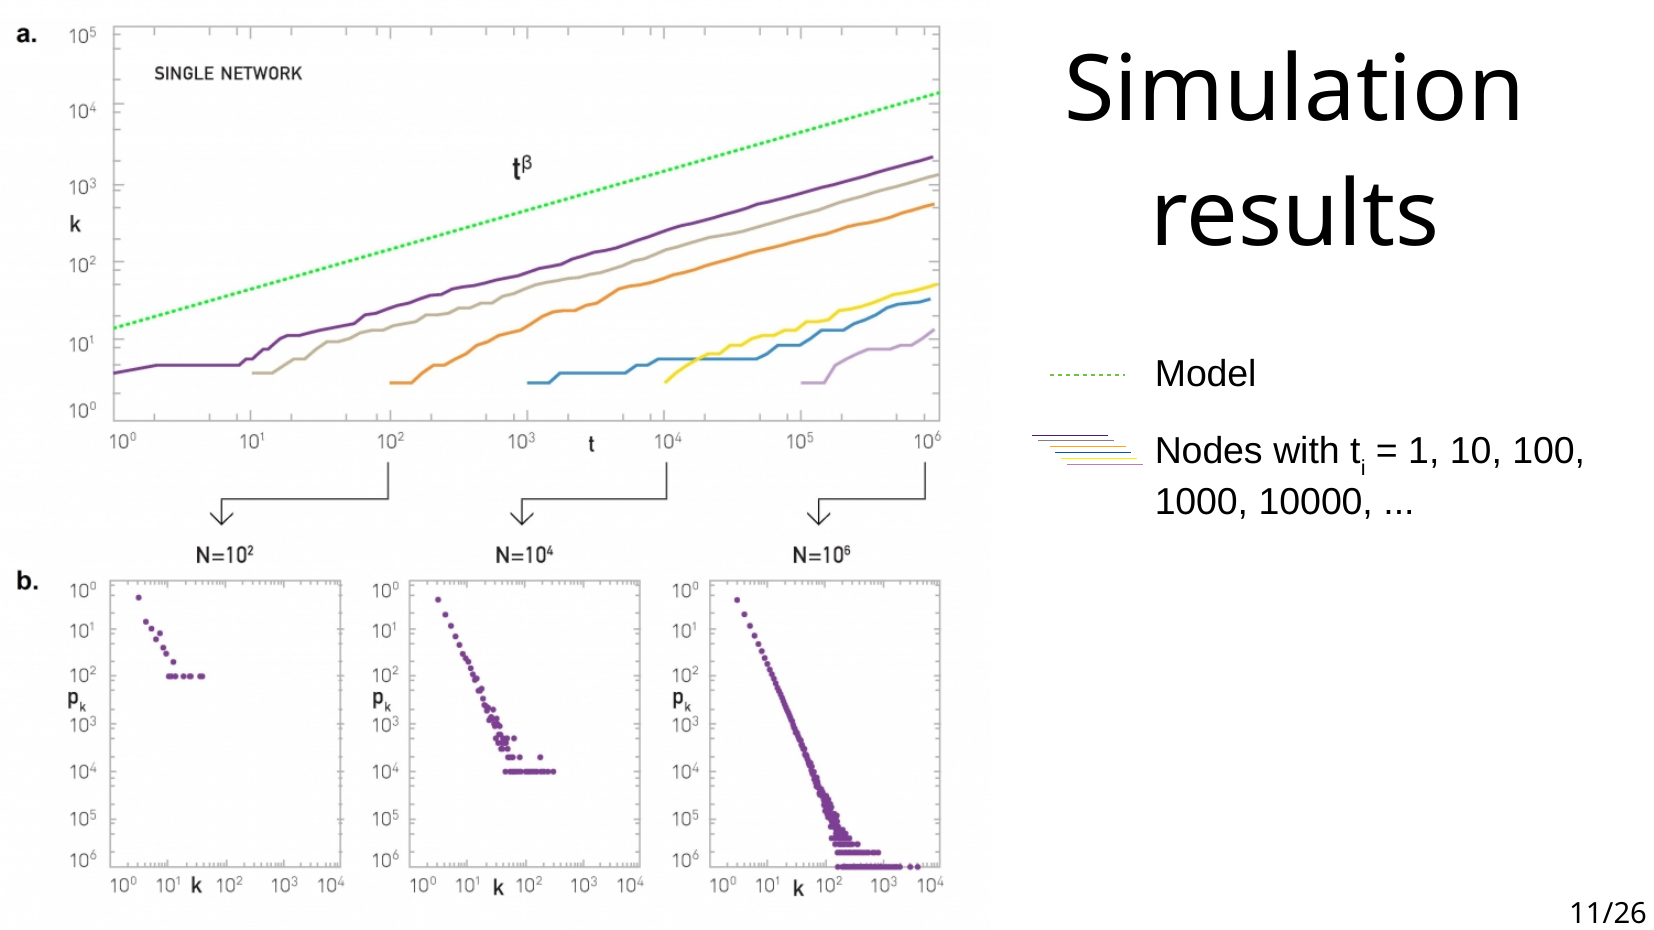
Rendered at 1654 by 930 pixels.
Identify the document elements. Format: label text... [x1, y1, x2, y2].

title Simulation results [1020, 0, 1571, 301]
text_box Model [1140, 344, 1606, 402]
picture [0, 0, 991, 930]
text_box Nodes with ti = 1, 10, 100, 1000, 10000, ... [1140, 421, 1606, 530]
